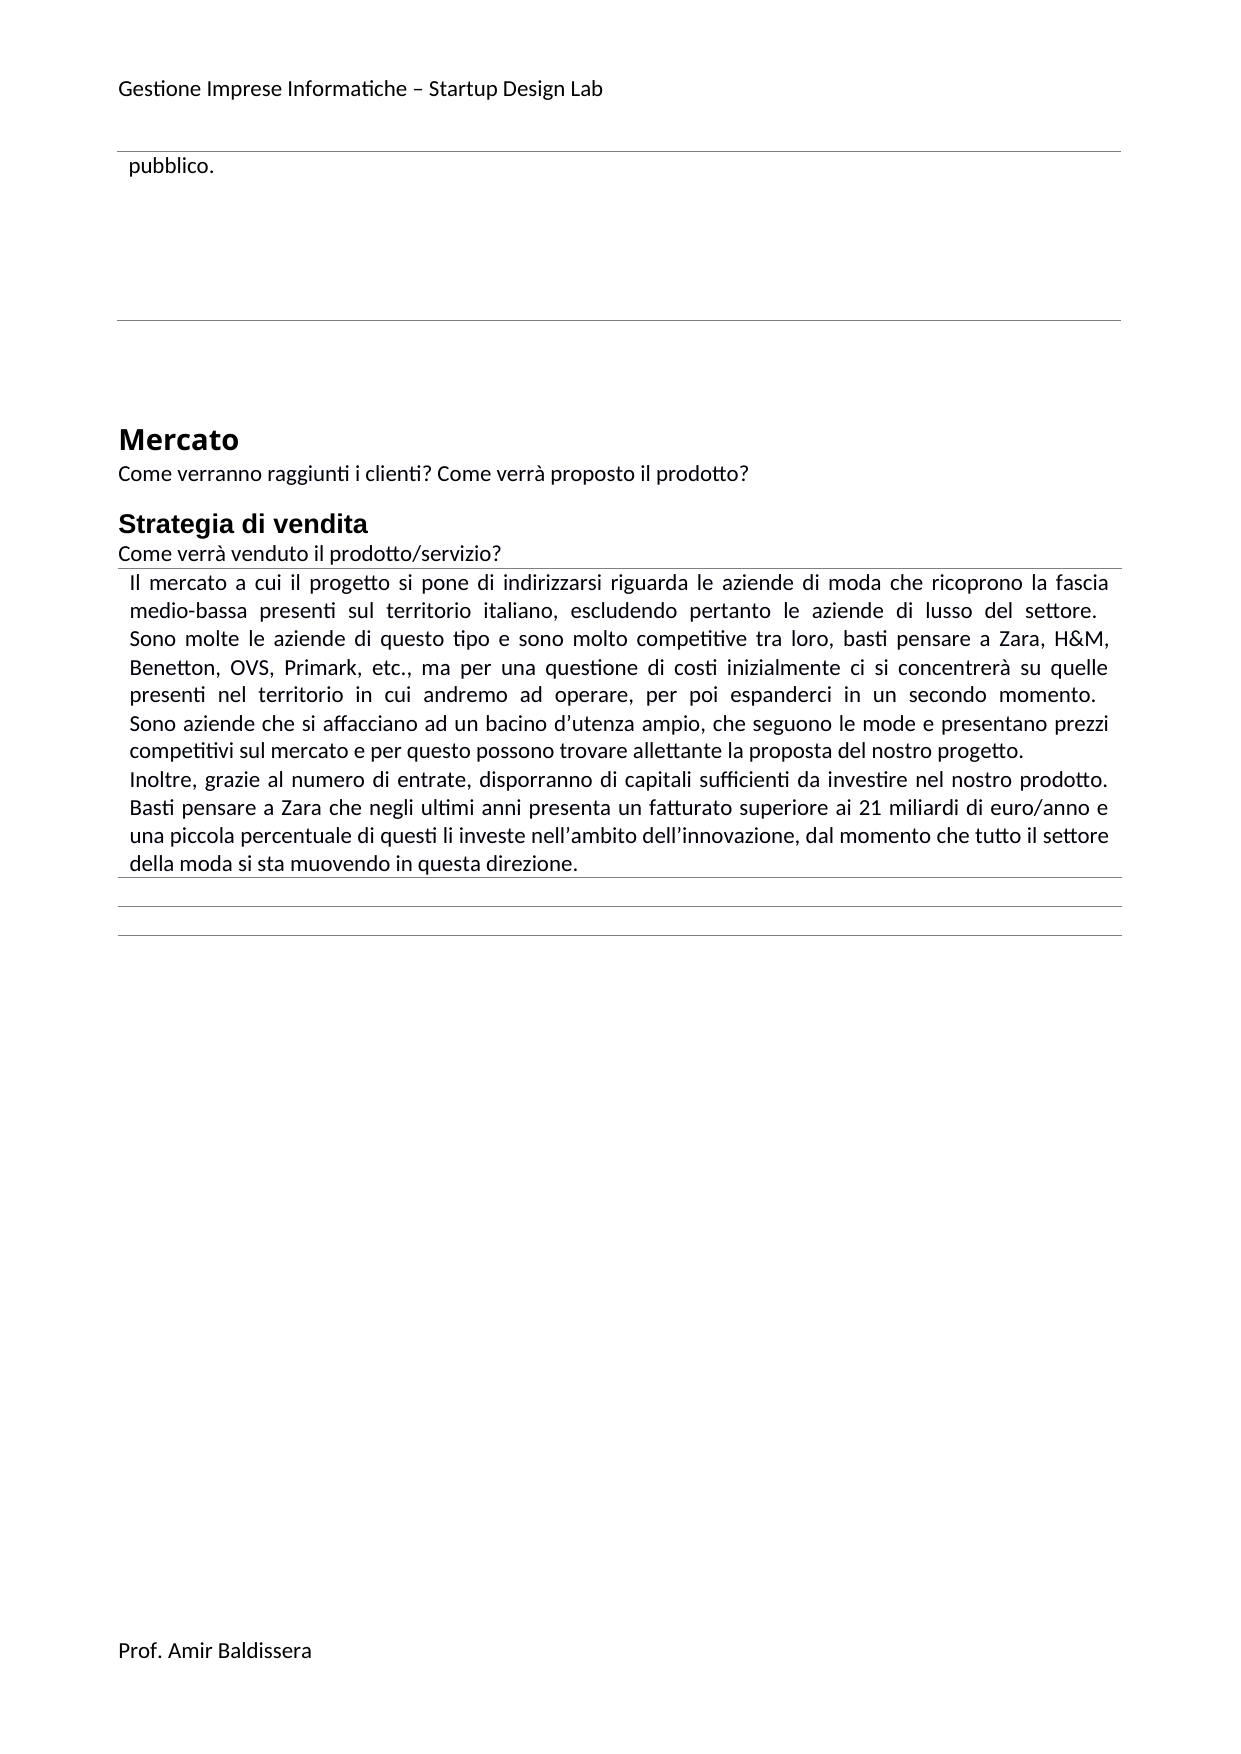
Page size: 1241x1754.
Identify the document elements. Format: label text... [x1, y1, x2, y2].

table_cell pubblico. [117, 152, 1121, 320]
table_cell [118, 878, 1122, 906]
text Come verrà venduto il prodotto/servizio? [118, 539, 1122, 567]
subtitle Strategia di vendita [118, 508, 1122, 539]
table_header Il mercato a cui il progetto si pone di indirizzarsi riguarda le aziende di moda che ricoprono la fascia medio-bassa presenti sul territorio italiano, escludendo pertanto le aziende di lusso del settore. Sono molte le aziende di questo tipo e sono molto competitive tra loro, basti pensare a Zara, H&M, Benetton, OVS, Primark, etc., ma per una questione di costi inizialmente ci si concentrerà su quelle presenti nel territorio in cui andremo ad operare, per poi espanderci in un secondo momento. Sono aziende che si affacciano ad un bacino d’utenza ampio, che seguono le mode e presentano prezzi competitivi sul mercato e per questo possono trovare allettante la proposta del nostro progetto. Inoltre, grazie al numero di entrate, disporranno di capitali sufficienti da investire nel nostro prodotto. Basti pensare a Zara che negli ultimi anni presenta un fatturato superiore ai 21 miliardi di euro/anno e una piccola percentuale di questi li investe nell’ambito dell’innovazione, dal momento che tutto il settore della moda si sta muovendo in questa direzione. [118, 569, 1122, 877]
subtitle Mercato [118, 420, 1122, 459]
table_cell [118, 907, 1122, 935]
text Come verranno raggiunti i clienti? Come verrà proposto il prodotto? [118, 459, 1122, 487]
